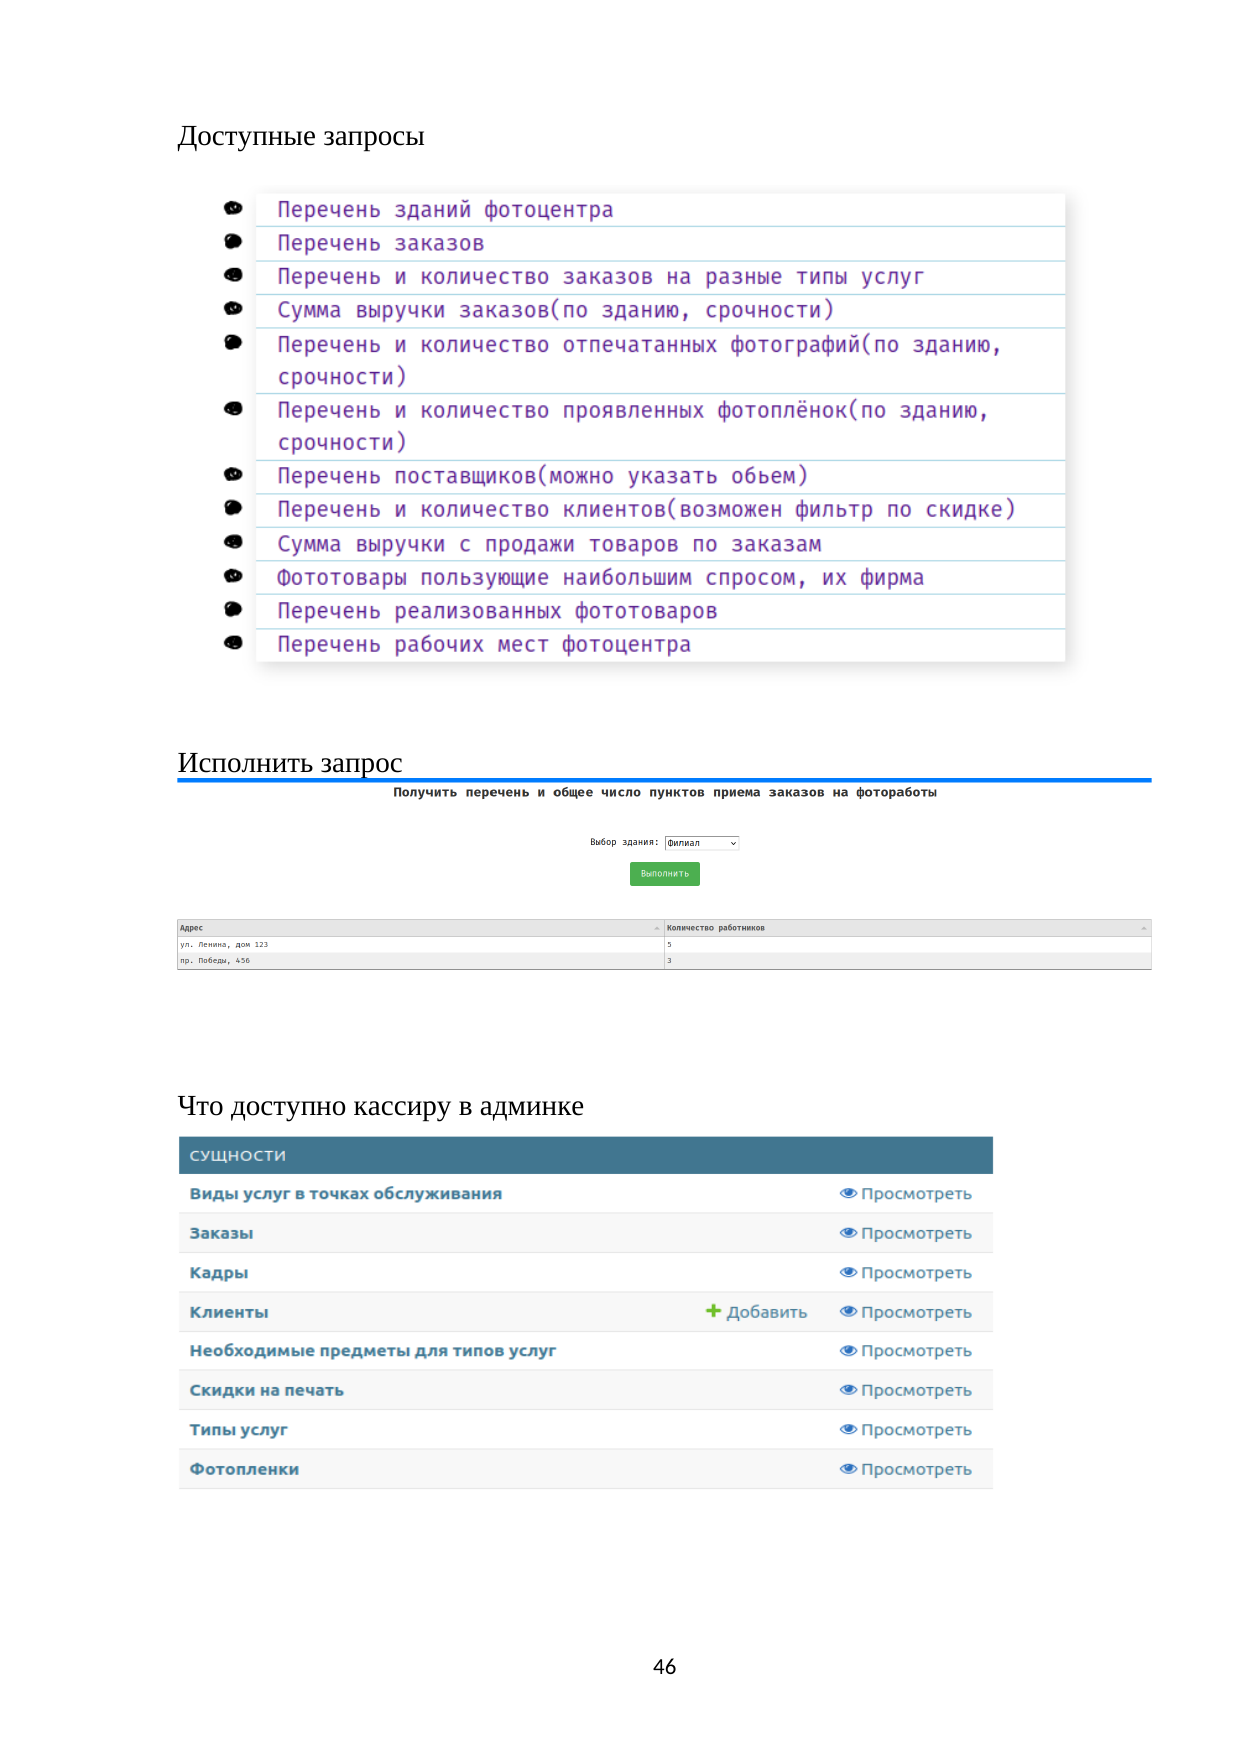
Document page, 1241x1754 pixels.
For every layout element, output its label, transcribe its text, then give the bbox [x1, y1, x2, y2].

text Доступные запросы [177, 118, 1152, 152]
text Что доступно кассиру в админке [177, 1088, 1152, 1122]
picture [177, 185, 1152, 746]
text Исполнить запрос [177, 746, 1152, 778]
picture [177, 778, 1152, 1021]
picture [173, 1129, 1023, 1555]
